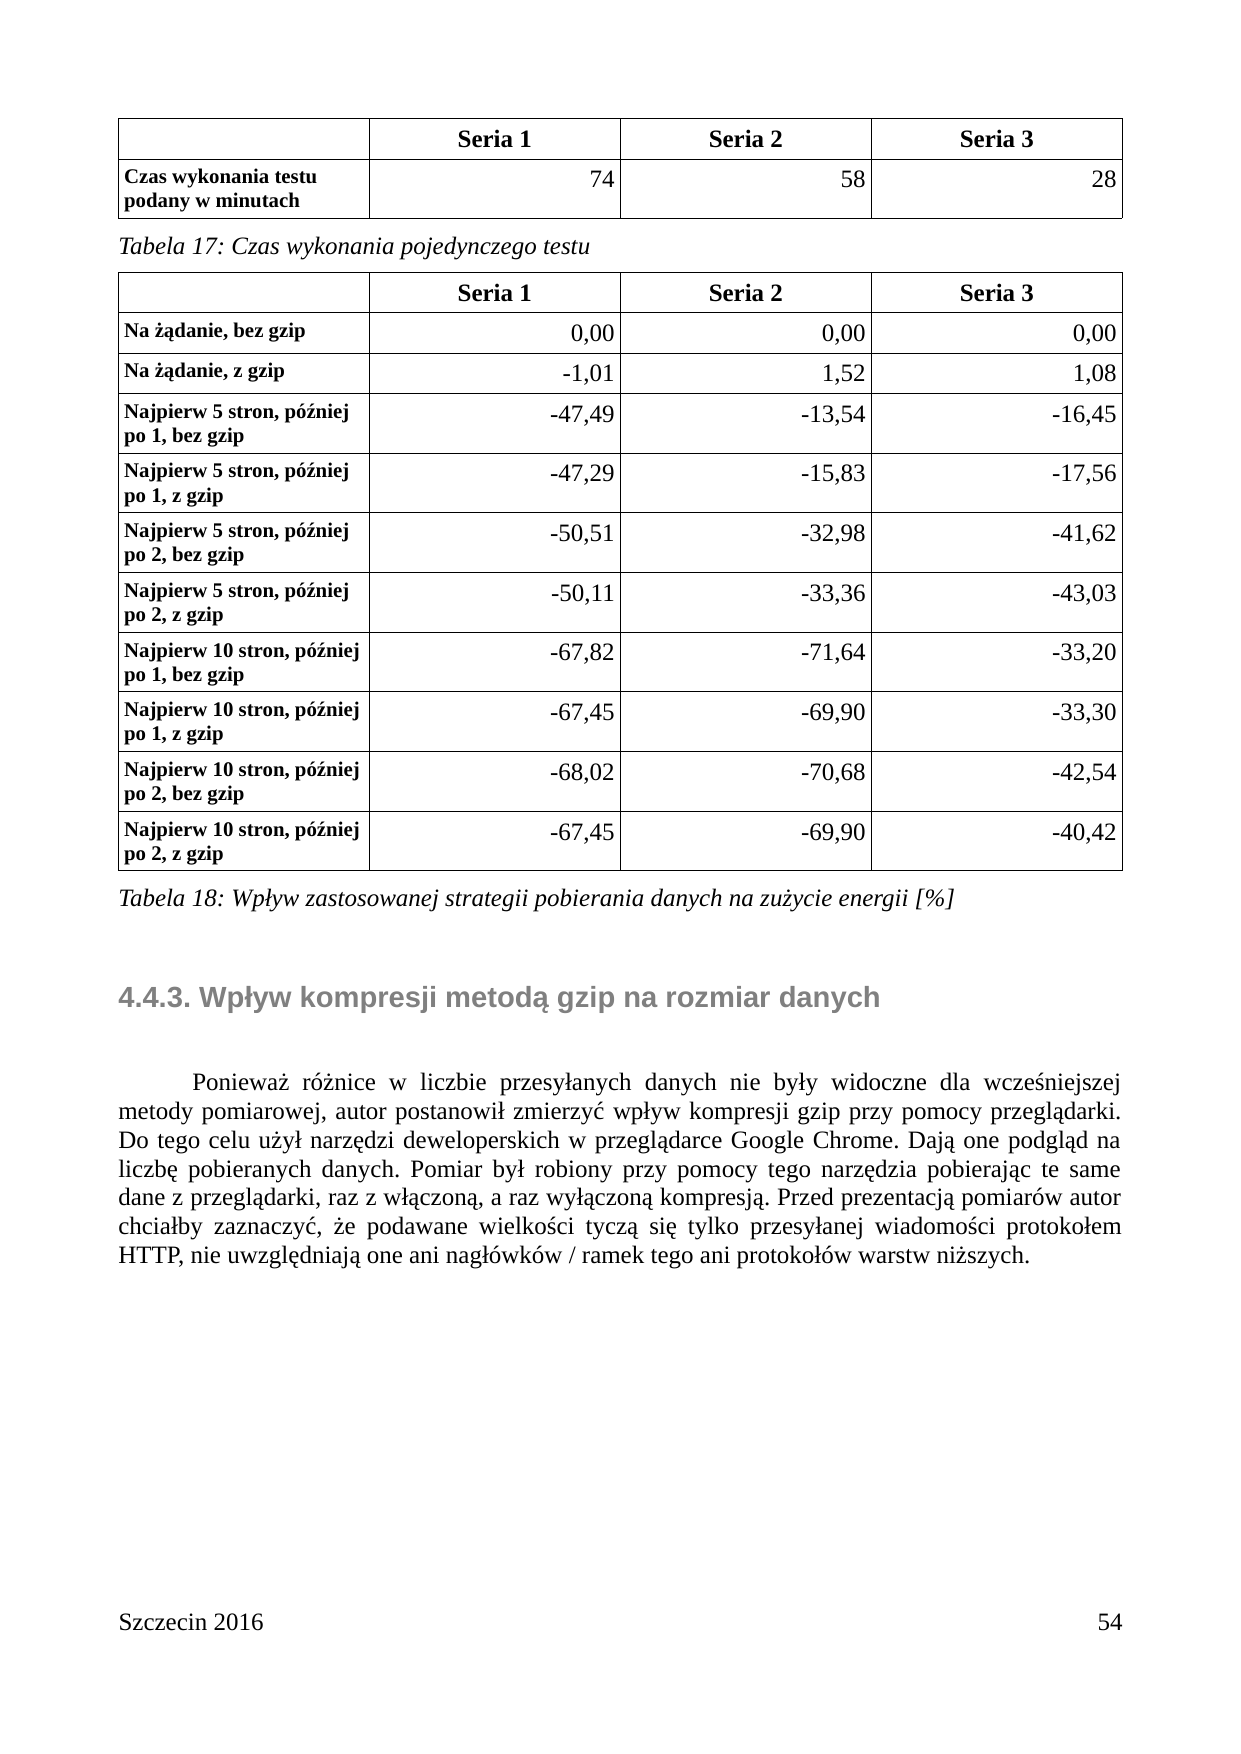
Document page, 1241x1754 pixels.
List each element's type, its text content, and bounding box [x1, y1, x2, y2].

table_cell 0,00 [872, 313, 1122, 353]
table_cell 28 [872, 160, 1122, 218]
text Tabela 17: Czas wykonania pojedynczego testu [118, 231, 1122, 259]
table_header [119, 273, 369, 312]
table_cell -68,02 [370, 752, 620, 811]
table_cell 0,00 [370, 313, 620, 353]
subtitle 4.4.3. Wpływ kompresji metodą gzip na rozmiar danych [118, 980, 1122, 1014]
table_header Seria 2 [621, 273, 871, 312]
text Tabela 18: Wpływ zastosowanej strategii pobierania danych na zużycie energii [%] [118, 883, 1122, 912]
table_cell Najpierw 10 stron, później po 2, z gzip [119, 812, 369, 870]
table_cell -43,03 [872, 573, 1122, 632]
table_cell -16,45 [872, 394, 1122, 453]
table_cell -50,51 [370, 513, 620, 572]
table_cell Czas wykonania testu podany w minutach [119, 160, 369, 218]
table_cell 58 [621, 160, 871, 218]
table_cell -67,82 [370, 633, 620, 691]
table_cell -42,54 [872, 752, 1122, 811]
table_cell Najpierw 5 stron, później po 1, bez gzip [119, 394, 369, 453]
table_header Seria 1 [370, 119, 620, 158]
table_cell -70,68 [621, 752, 871, 811]
table_cell 1,52 [621, 354, 871, 393]
table_cell Na żądanie, z gzip [119, 354, 369, 393]
table_header Seria 3 [872, 119, 1122, 158]
table_cell -50,11 [370, 573, 620, 632]
table_cell -47,29 [370, 454, 620, 512]
table_header Seria 1 [370, 273, 620, 312]
table_cell Najpierw 5 stron, później po 2, z gzip [119, 573, 369, 632]
table_cell -17,56 [872, 454, 1122, 512]
table_cell -69,90 [621, 812, 871, 870]
table_header [119, 119, 369, 158]
table_cell -13,54 [621, 394, 871, 453]
table_cell -33,30 [872, 692, 1122, 751]
table_cell -1,01 [370, 354, 620, 393]
table_cell Na żądanie, bez gzip [119, 313, 369, 353]
table_cell -67,45 [370, 812, 620, 870]
table_cell 74 [370, 160, 620, 218]
table_cell Najpierw 5 stron, później po 1, z gzip [119, 454, 369, 512]
table_cell 0,00 [621, 313, 871, 353]
table_cell -33,20 [872, 633, 1122, 691]
table_cell -32,98 [621, 513, 871, 572]
table_header Seria 3 [872, 273, 1122, 312]
table_cell Najpierw 5 stron, później po 2, bez gzip [119, 513, 369, 572]
table_cell 1,08 [872, 354, 1122, 393]
table_cell Najpierw 10 stron, później po 2, bez gzip [119, 752, 369, 811]
table_cell -40,42 [872, 812, 1122, 870]
table_cell -71,64 [621, 633, 871, 691]
table_cell Najpierw 10 stron, później po 1, z gzip [119, 692, 369, 751]
table_cell Najpierw 10 stron, później po 1, bez gzip [119, 633, 369, 691]
text Ponieważ różnice w liczbie przesyłanych danych nie były widoczne dla wcześniejszej metody pomiarowej, autor postanowił zmierzyć wpływ kompresji gzip przy pomocy przeglądarki. Do tego celu użył narzędzi deweloperskich w przeglądarce Google Chrome. Dają one podgląd na liczbę pobieranych danych. Pomiar był robiony przy pomocy tego narzędzia pobierając te same dane z przeglądarki, raz z włączoną, a raz wyłączoną kompresją. Przed prezentacją pomiarów autor chciałby zaznaczyć, że podawane wielkości tyczą się tylko przesyłanej wiadomości protokołem HTTP, nie uwzględniają one ani nagłówków / ramek tego ani protokołów warstw niższych. [118, 1067, 1122, 1269]
table_header Seria 2 [621, 119, 871, 158]
table_cell -41,62 [872, 513, 1122, 572]
table_cell -69,90 [621, 692, 871, 751]
table_cell -33,36 [621, 573, 871, 632]
table_cell -67,45 [370, 692, 620, 751]
table_cell -47,49 [370, 394, 620, 453]
table_cell -15,83 [621, 454, 871, 512]
